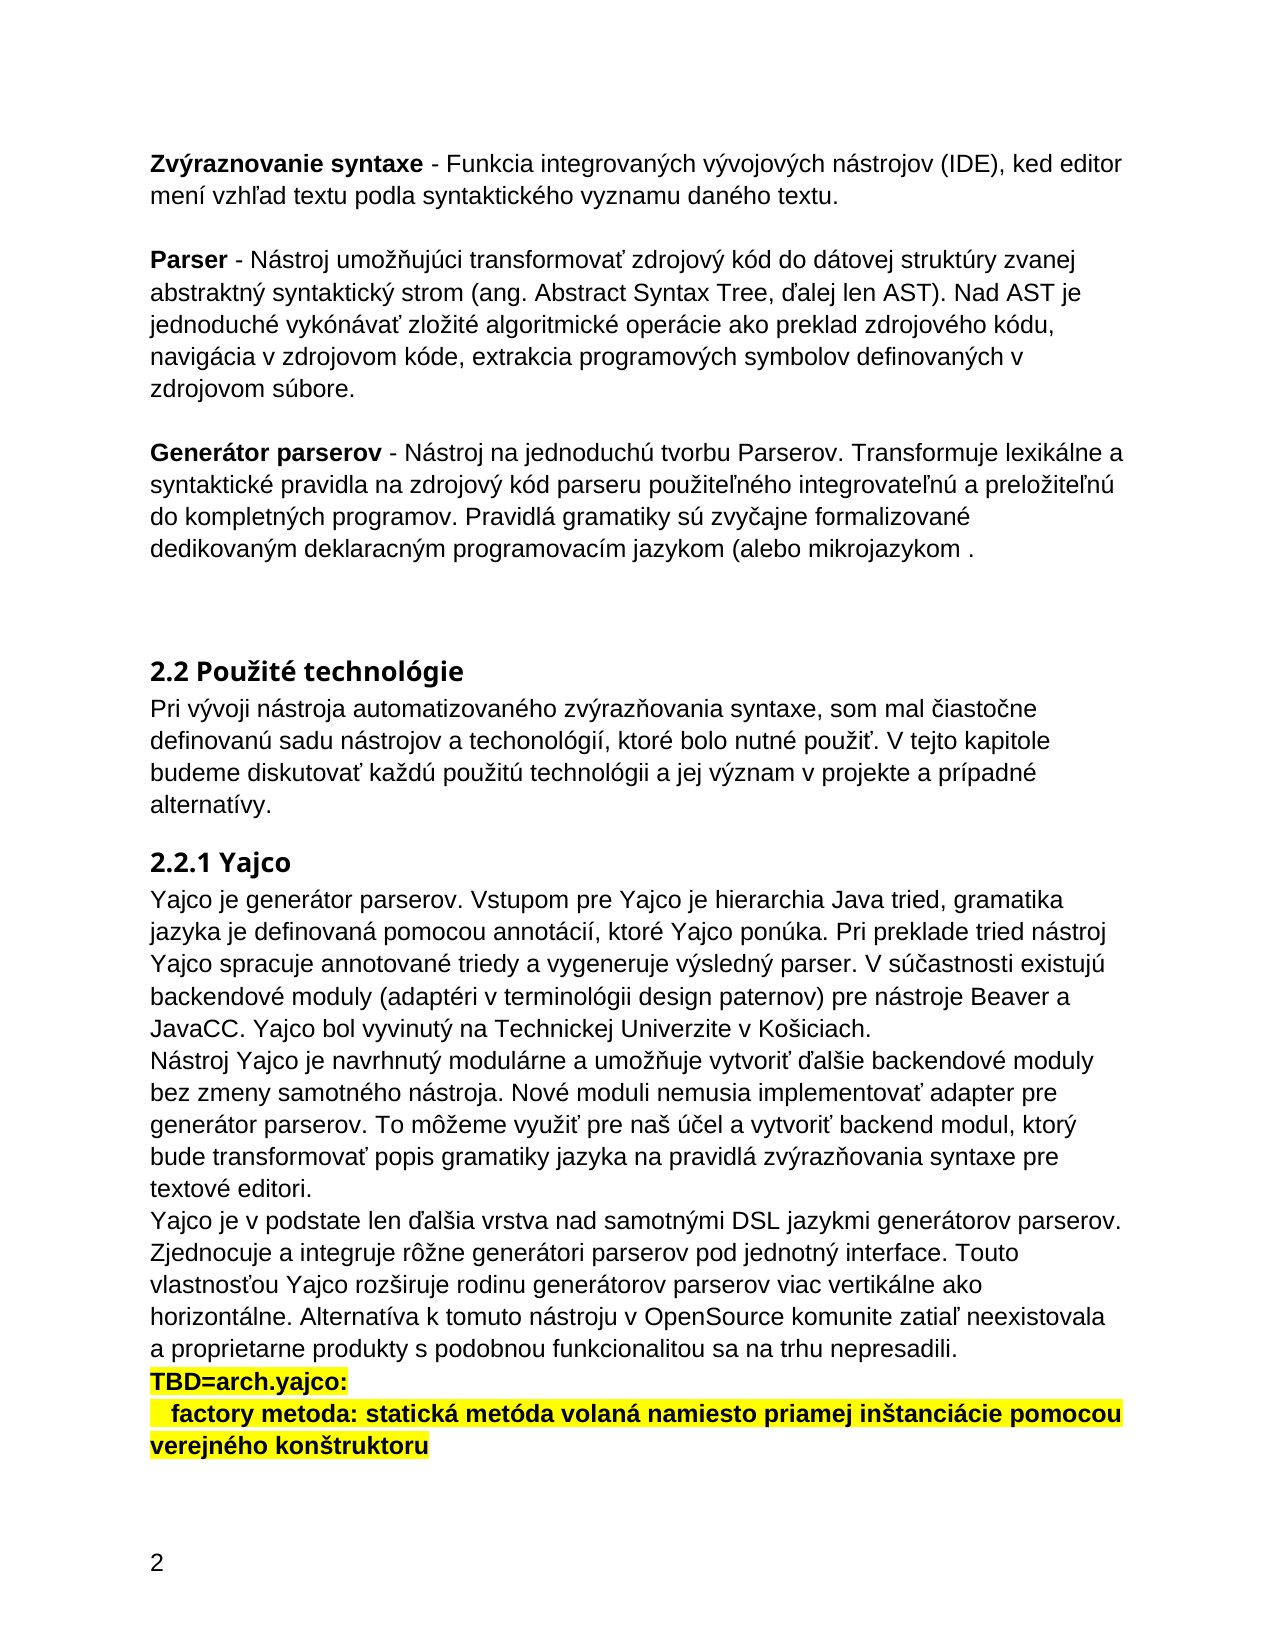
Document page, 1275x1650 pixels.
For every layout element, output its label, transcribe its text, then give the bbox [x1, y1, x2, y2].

text Generátor parserov - Nástroj na jednoduchú tvorbu Parserov. Transformuje lexikálne a syntaktické pravidla na zdrojový kód parseru použiteľného integrovateľnú a preložiteľnú do kompletných programov. Pravidlá gramatiky sú zvyčajne formalizované dedikovaným deklaracným programovacím jazykom (alebo mikrojazykom . [150, 439, 1125, 563]
subtitle 2.2.1 Yajco [150, 844, 1125, 881]
text factory metoda: statická metóda volaná namiesto priamej inštanciácie pomocou verejného konštruktoru [150, 1399, 1125, 1459]
text Pri vývoji nástroja automatizovaného zvýrazňovania syntaxe, som mal čiastočne definovanú sadu nástrojov a techonológií, ktoré bolo nutné použiť. V tejto kapitole budeme diskutovať každú použitú technológii a jej význam v projekte a prípadné alternatívy. [150, 694, 1125, 819]
text TBD=arch.yajco: [150, 1367, 1125, 1395]
text Yajco je generátor parserov. Vstupom pre Yajco je hierarchia Java tried, gramatika jazyka je definovaná pomocou annotácií, ktoré Yajco ponúka. Pri preklade tried nástroj Yajco spracuje annotované triedy a vygeneruje výsledný parser. V súčastnosti existujú backendové moduly (adaptéri v terminológii design paternov) pre nástroje Beaver a JavaCC. Yajco bol vyvinutý na Technickej Univerzite v Košiciach. [150, 886, 1125, 1042]
text Yajco je v podstate len ďalšia vrstva nad samotnými DSL jazykmi generátorov parserov. Zjednocuje a integruje rôžne generátori parserov pod jednotný interface. Touto vlastnosťou Yajco rozširuje rodinu generátorov parserov viac vertikálne ako horizontálne. Alternatíva k tomuto nástroju v OpenSource komunite zatiaľ neexistovala a proprietarne produkty s podobnou funkcionalitou sa na trhu nepresadili. [150, 1207, 1125, 1363]
subtitle 2.2 Použité technológie [150, 652, 1125, 689]
text Parser - Nástroj umožňujúci transformovať zdrojový kód do dátovej struktúry zvanej abstraktný syntaktický strom (ang. Abstract Syntax Tree, ďalej len AST). Nad AST je jednoduché vykónávať zložité algoritmické operácie ako preklad zdrojového kódu, navigácia v zdrojovom kóde, extrakcia programových symbolov definovaných v zdrojovom súbore. [150, 246, 1125, 402]
text Nástroj Yajco je navrhnutý modulárne a umožňuje vytvoriť ďalšie backendové moduly bez zmeny samotného nástroja. Nové moduli nemusia implementovať adapter pre generátor parserov. To môžeme využiť pre naš účel a vytvoriť backend modul, ktorý bude transformovať popis gramatiky jazyka na pravidlá zvýrazňovania syntaxe pre textové editori. [150, 1046, 1125, 1203]
text Zvýraznovanie syntaxe - Funkcia integrovaných vývojových nástrojov (IDE), ked editor mení vzhľad textu podla syntaktického vyznamu daného textu. [150, 150, 1125, 210]
